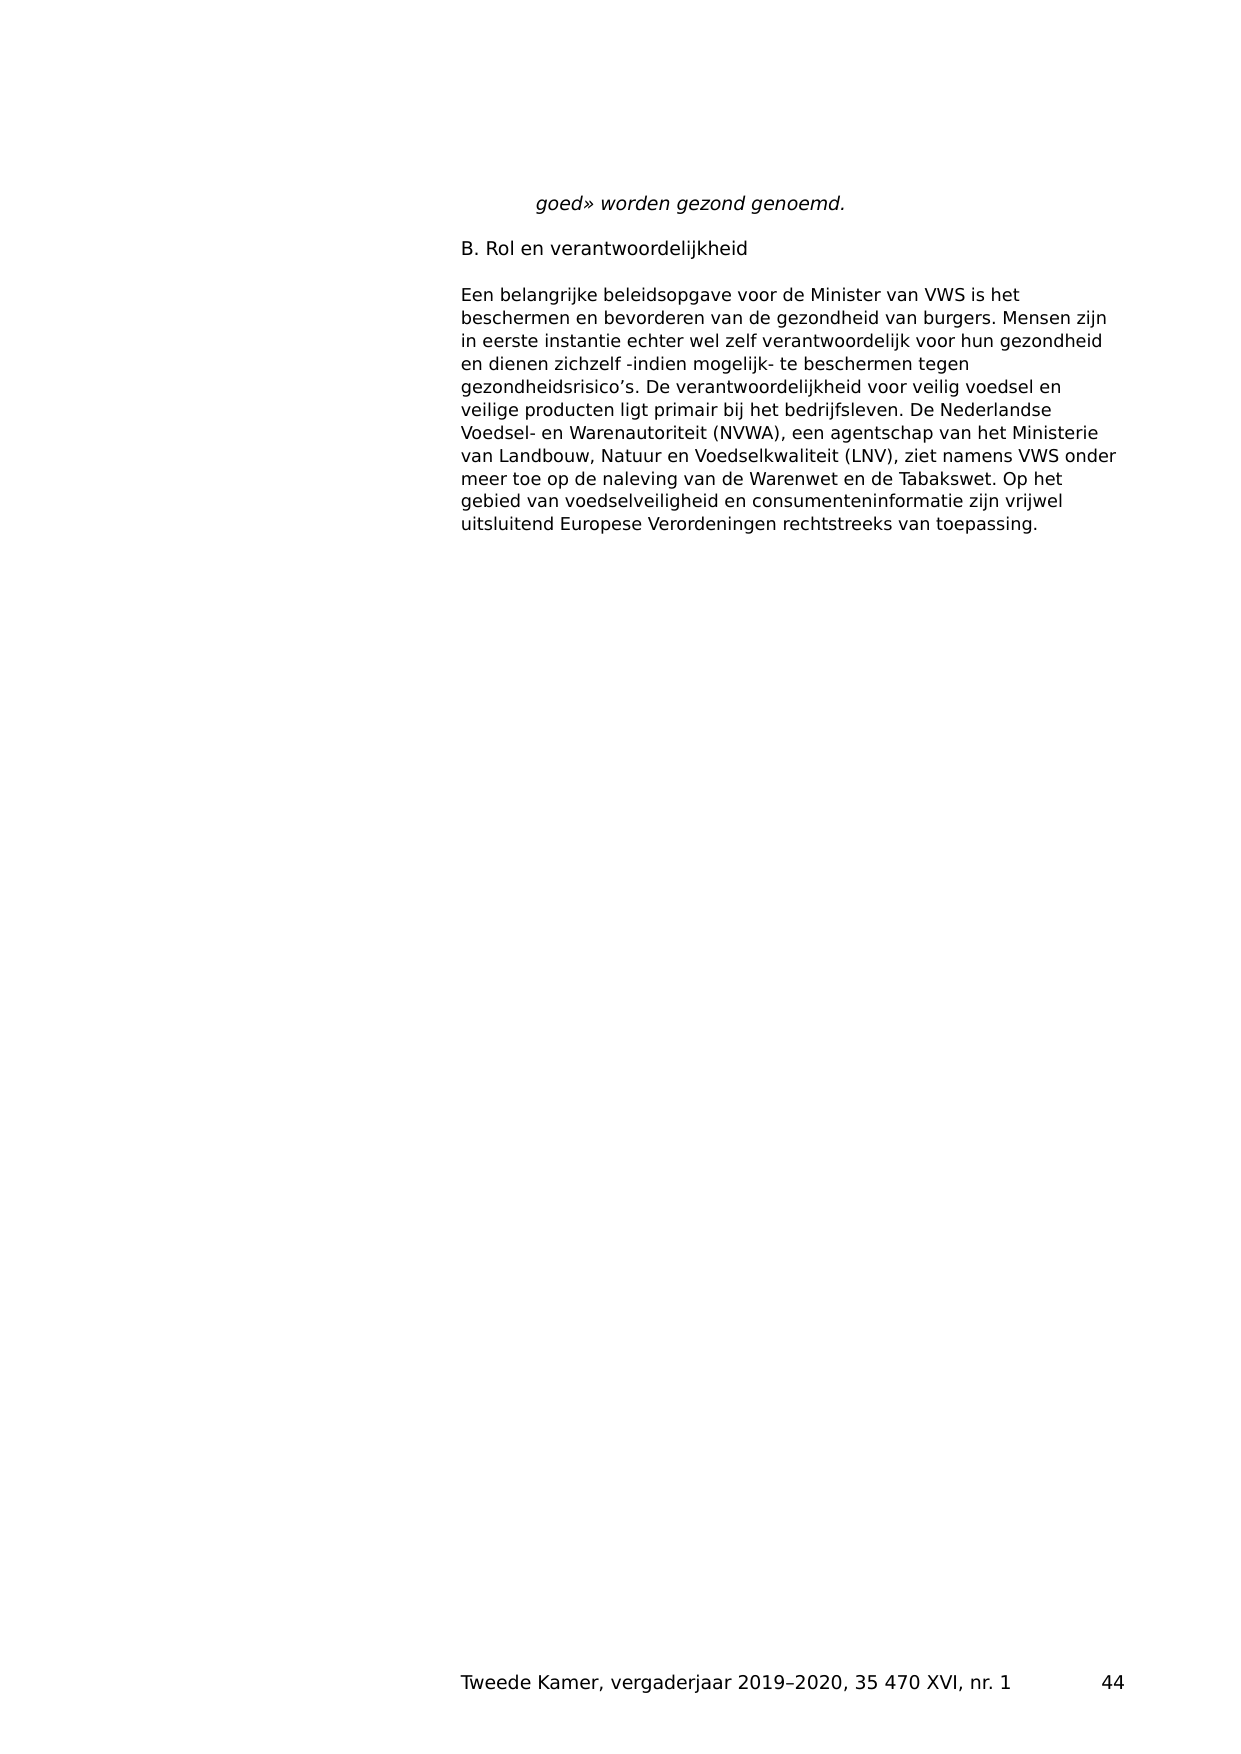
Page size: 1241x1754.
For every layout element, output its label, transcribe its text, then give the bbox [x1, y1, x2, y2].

title B. Rol en verantwoordelijkheid [461, 238, 1125, 260]
text Een belangrijke beleidsopgave voor de Minister van VWS is het beschermen en bevorderen van de gezondheid van burgers. Mensen zijn in eerste instantie echter wel zelf verantwoordelijk voor hun gezondheid en dienen zichzelf -indien mogelijk- te beschermen tegen gezondheidsrisico’s. De verantwoordelijkheid voor veilig voedsel en veilige producten ligt primair bij het bedrijfsleven. De Nederlandse Voedsel- en Warenautoriteit (NVWA), een agentschap van het Ministerie van Landbouw, Natuur en Voedselkwaliteit (LNV), ziet namens VWS onder meer toe op de naleving van de Warenwet en de Tabakswet. Op het gebied van voedselveiligheid en consumenteninformatie zijn vrijwel uitsluitend Europese Verordeningen rechtstreeks van toepassing. [461, 283, 1125, 535]
list goed» worden gezond genoemd. [498, 191, 1125, 216]
